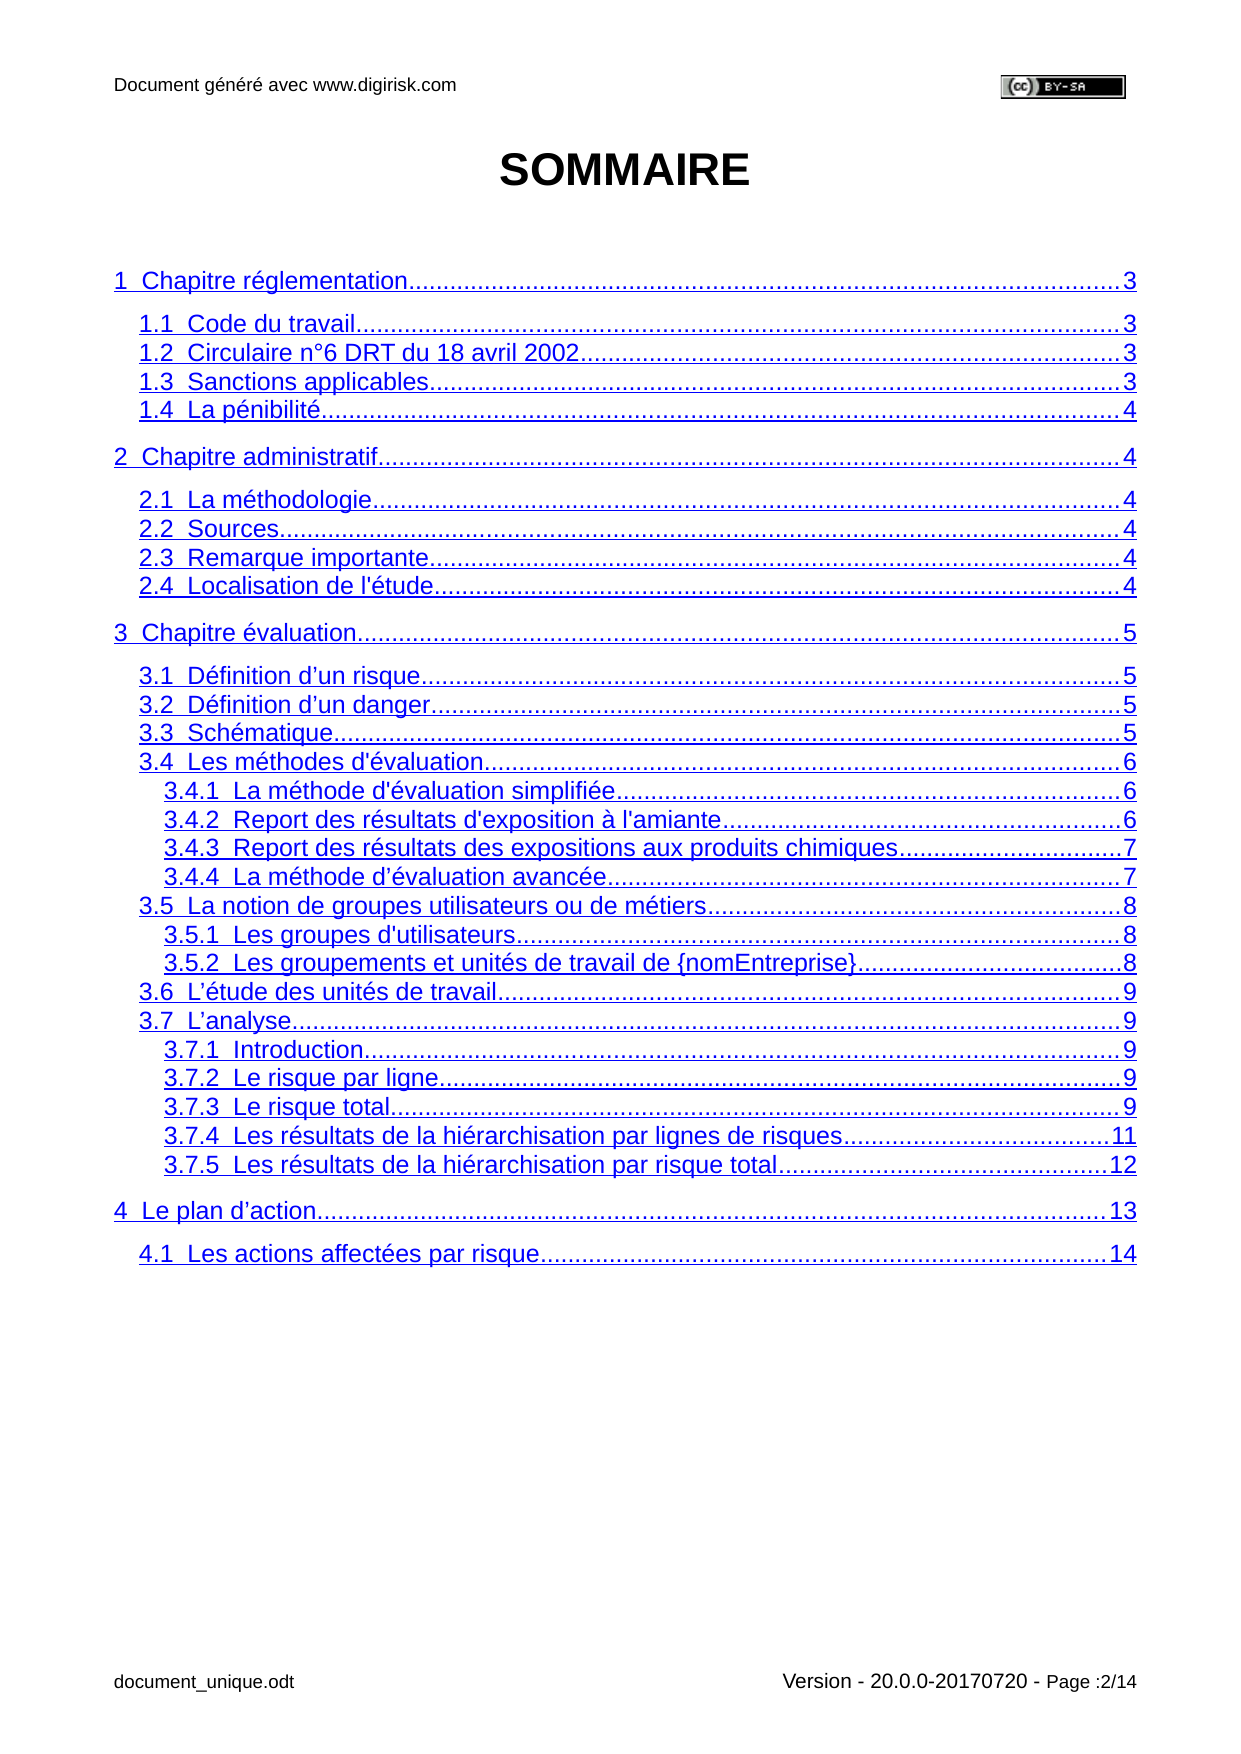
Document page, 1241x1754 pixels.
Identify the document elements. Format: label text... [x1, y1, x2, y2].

text 3.1 Définition d’un risque 5 [139, 661, 1137, 686]
text 3.7.3 Le risque total 9 [164, 1092, 1137, 1117]
text 3.5.1 Les groupes d'utilisateurs 8 [164, 919, 1137, 945]
text 1 Chapitre réglementation 3 [114, 266, 1137, 291]
text 3.4.2 Report des résultats d'exposition à l'amiante 6 [164, 804, 1137, 830]
text 2.4 Localisation de l'étude 4 [139, 571, 1137, 596]
text 3.7.2 Le risque par ligne 9 [164, 1063, 1137, 1088]
text 2.3 Remarque importante 4 [139, 542, 1137, 568]
text 3.7.5 Les résultats de la hiérarchisation par risque total 12 [164, 1149, 1137, 1175]
text 3.7 L’analyse 9 [139, 1006, 1137, 1031]
text 3.2 Définition d’un danger 5 [139, 689, 1137, 715]
text 3.4.1 La méthode d'évaluation simplifiée 6 [164, 776, 1137, 801]
text 2.1 La méthodologie 4 [139, 485, 1137, 510]
text SOMMAIRE [114, 143, 1137, 196]
text 3.3 Schématique 5 [139, 718, 1137, 743]
text 2.2 Sources 4 [139, 514, 1137, 539]
text 3 Chapitre évaluation 5 [114, 618, 1137, 643]
text 1.4 La pénibilité 4 [139, 395, 1137, 420]
text 1.3 Sanctions applicables 3 [139, 367, 1137, 392]
text 4.1 Les actions affectées par risque 14 [139, 1239, 1137, 1264]
text 3.4 Les méthodes d'évaluation 6 [139, 747, 1137, 772]
text 3.6 L’étude des unités de travail 9 [139, 977, 1137, 1002]
text 3.5.2 Les groupements et unités de travail de {nomEntreprise} 8 [164, 948, 1137, 973]
text 1.1 Code du travail 3 [139, 309, 1137, 334]
text 3.5 La notion de groupes utilisateurs ou de métiers 8 [139, 891, 1137, 916]
text 3.4.4 La méthode d’évaluation avancée 7 [164, 862, 1137, 887]
text 3.7.4 Les résultats de la hiérarchisation par lignes de risques 11 [164, 1121, 1137, 1146]
text 3.4.3 Report des résultats des expositions aux produits chimiques 7 [164, 833, 1137, 858]
text 3.7.1 Introduction 9 [164, 1034, 1137, 1060]
text 1.2 Circulaire n°6 DRT du 18 avril 2002 3 [139, 338, 1137, 363]
text 4 Le plan d’action 13 [114, 1196, 1137, 1221]
text 2 Chapitre administratif 4 [114, 442, 1137, 467]
picture [1000, 75, 1126, 99]
